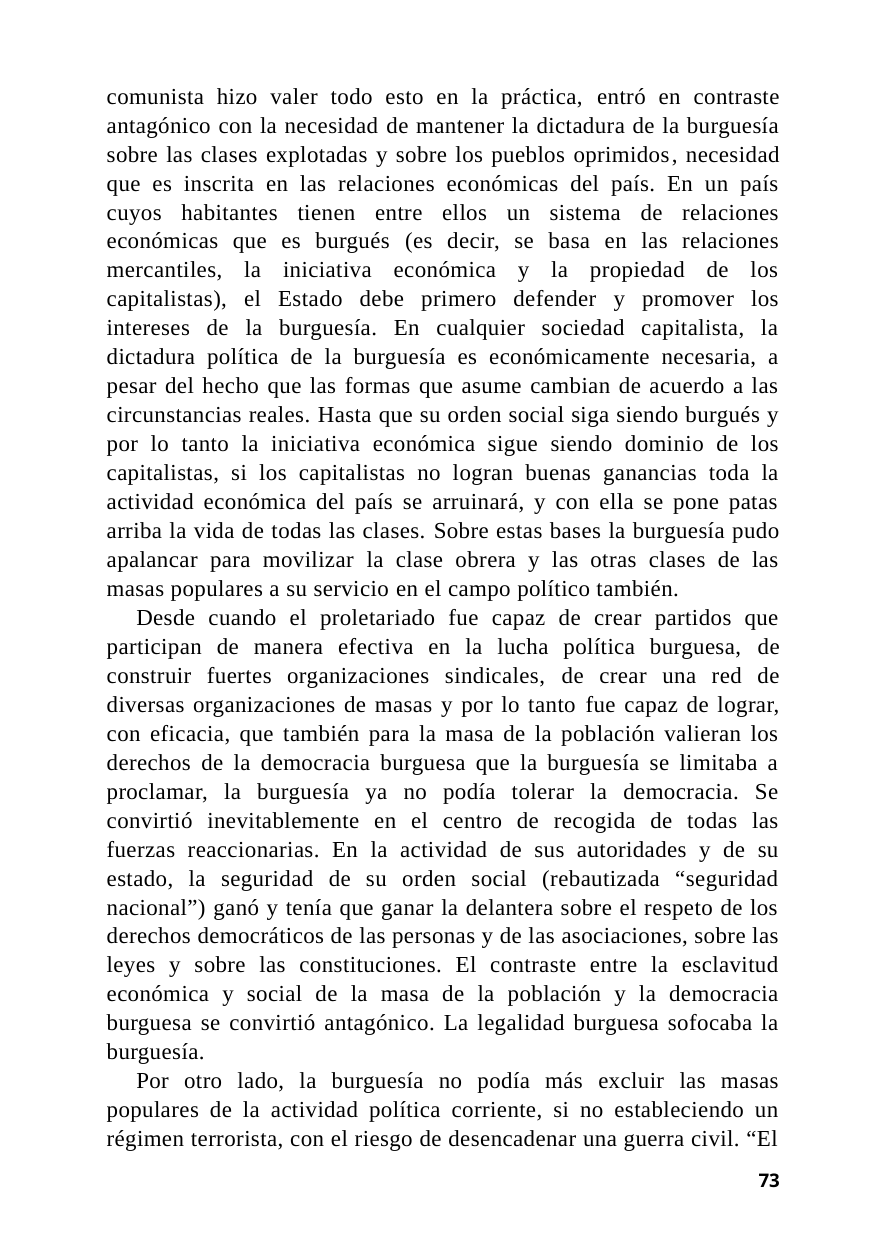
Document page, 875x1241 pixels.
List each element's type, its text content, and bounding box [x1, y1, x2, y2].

text Por otro lado, la burguesía no podía más excluir las masas populares de la actividad política corriente, si no estableciendo un régimen terrorista, con el riesgo de desencadenar una guerra civil. “El [106, 1067, 779, 1152]
text Desde cuando el proletariado fue capaz de crear partidos que participan de manera efectiva en la lucha política burguesa, de construir fuertes organizaciones sindicales, de crear una red de diversas organizaciones de masas y por lo tanto fue capaz de lograr, con eficacia, que también para la masa de la población valieran los derechos de la democracia burguesa que la burguesía se limitaba a proclamar, la burguesía ya no podía tolerar la democracia. Se convirtió inevitablemente en el centro de recogida de todas las fuerzas reaccionarias. En la actividad de sus autoridades y de su estado, la seguridad de su orden social (rebautizada “seguridad nacional”) ganó y tenía que ganar la delantera sobre el respeto de los derechos democráticos de las personas y de las asociaciones, sobre las leyes y sobre las constituciones. El contraste entre la esclavitud económica y social de la masa de la población y la democracia burguesa se convirtió antagónico. La legalidad burguesa sofocaba la burguesía. [106, 604, 779, 1065]
text comunista hizo valer todo esto en la práctica, entró en contraste antagónico con la necesidad de mantener la dictadura de la burguesía sobre las clases explotadas y sobre los pueblos oprimidos, necesidad que es inscrita en las relaciones económicas del país. En un país cuyos habitantes tienen entre ellos un sistema de relaciones económicas que es burgués (es decir, se basa en las relaciones mercantiles, la iniciativa económica y la propiedad de los capitalistas), el Estado debe primero defender y promover los intereses de la burguesía. En cualquier sociedad capitalista, la dictadura política de la burguesía es económicamente necesaria, a pesar del hecho que las formas que asume cambian de acuerdo a las circunstancias reales. Hasta que su orden social siga siendo burgués y por lo tanto la iniciativa económica sigue siendo dominio de los capitalistas, si los capitalistas no logran buenas ganancias toda la actividad económica del país se arruinará, y con ella se pone patas arriba la vida de todas las clases. Sobre estas bases la burguesía pudo apalancar para movilizar la clase obrera y las otras clases de las masas populares a su servicio en el campo político también. [106, 83, 779, 601]
